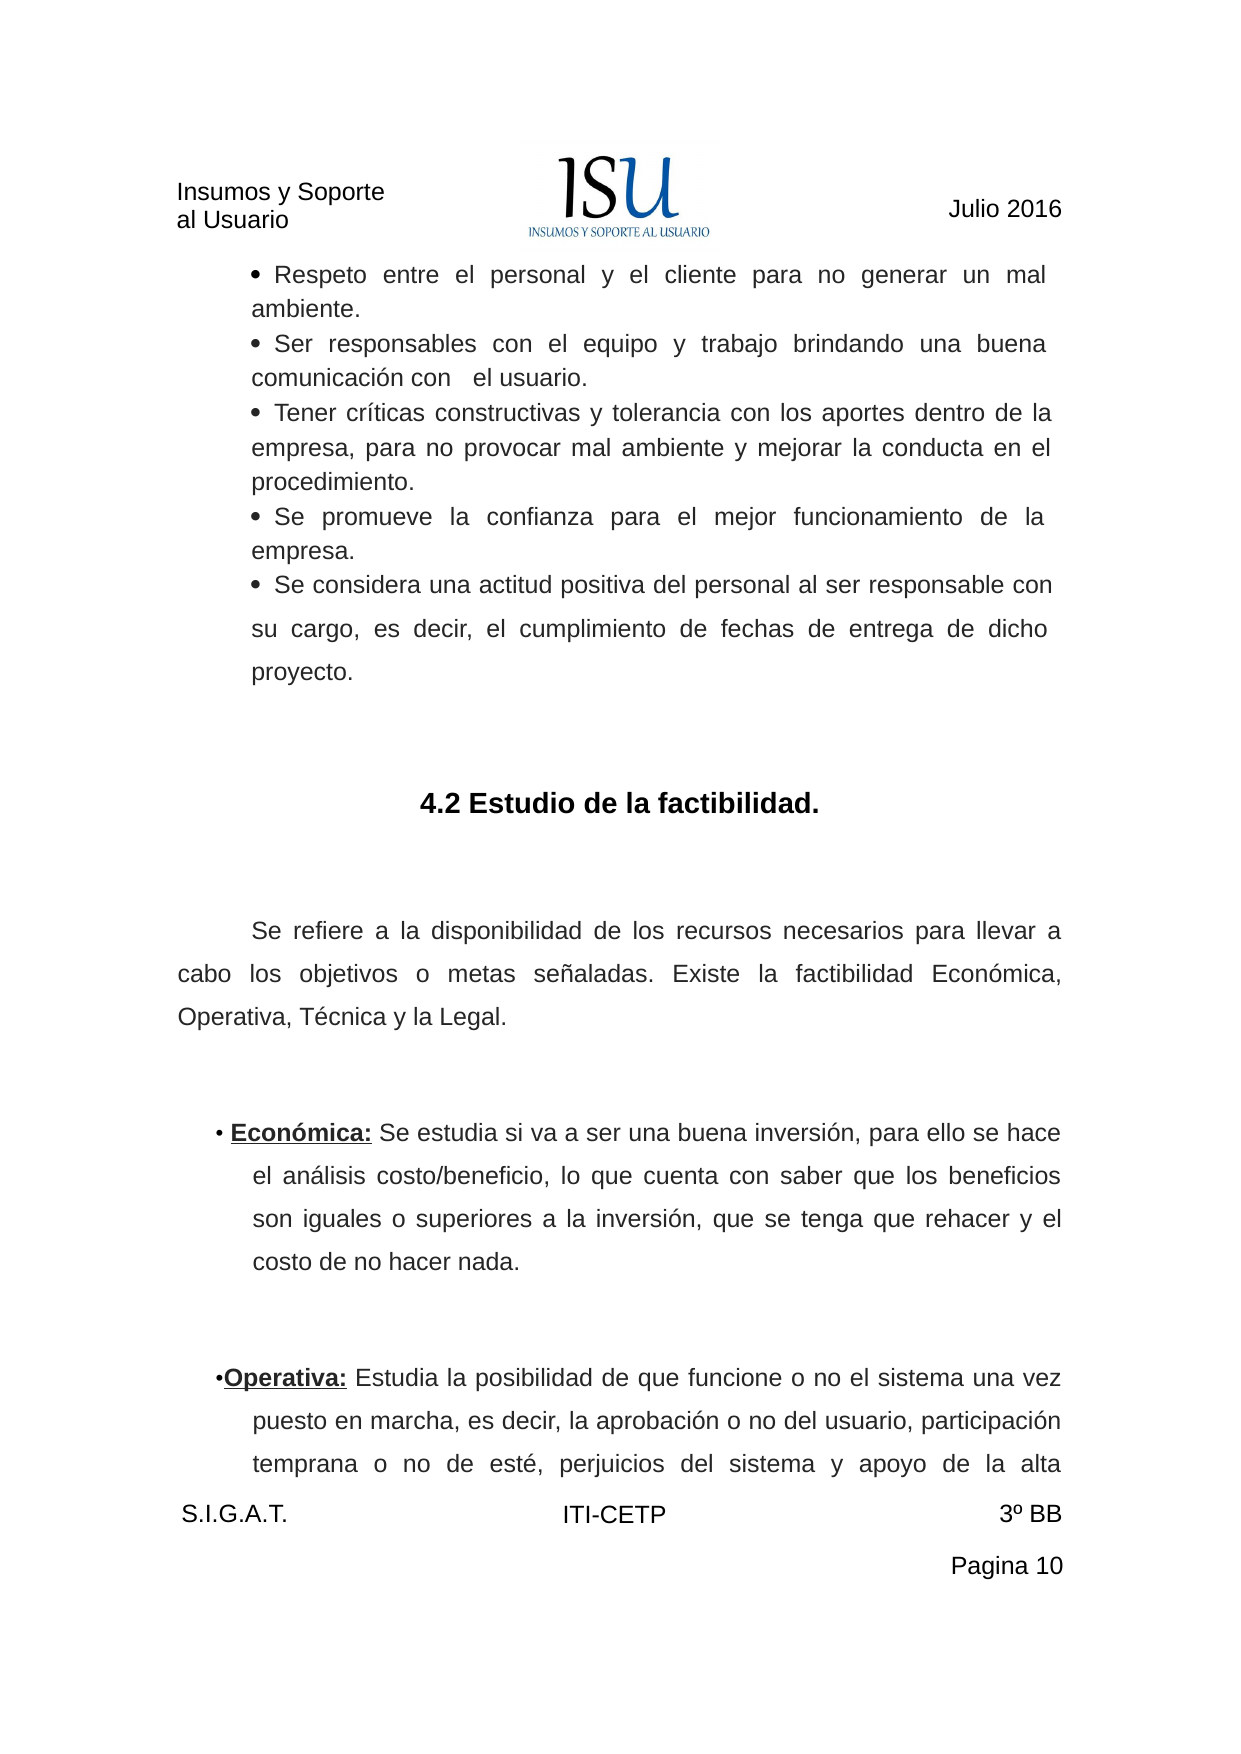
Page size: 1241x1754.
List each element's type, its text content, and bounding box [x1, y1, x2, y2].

text Respeto entre el personal y el cliente para no generar un mal ambiente. [177, 260, 1063, 323]
text Se promueve la confianza para el mejor funcionamiento de la empresa. [177, 501, 1063, 565]
text Se refiere a la disponibilidad de los recursos necesarios para llevar a cabo los objetivos o metas señaladas. Existe la factibilidad Económica, Operativa, Técnica y la Legal. [177, 916, 1063, 1031]
picture [517, 138, 723, 252]
text • Económica: Se estudia si va a ser una buena inversión, para ello se hace el análisis costo/beneficio, lo que cuenta con saber que los beneficios son iguales o superiores a la inversión, que se tenga que rehacer y el costo de no hacer nada. [215, 1118, 1063, 1276]
text •Operativa: Estudia la posibilidad de que funcione o no el sistema una vez puesto en marcha, es decir, la aprobación o no del usuario, participación temprana o no de esté, perjuicios del sistema y apoyo de la alta [215, 1363, 1063, 1478]
text Tener críticas constructivas y tolerancia con los aportes dentro de la empresa, para no provocar mal ambiente y mejorar la conducta en el procedimiento. [177, 398, 1063, 496]
text Se considera una actitud positiva del personal al ser responsable con su cargo, es decir, el cumplimiento de fechas de entrega de dicho proyecto. [177, 571, 1063, 686]
text 4.2 Estudio de la factibilidad. [177, 786, 1063, 820]
text Ser responsables con el equipo y trabajo brindando una buena comunicación con el usuario. [177, 329, 1063, 392]
